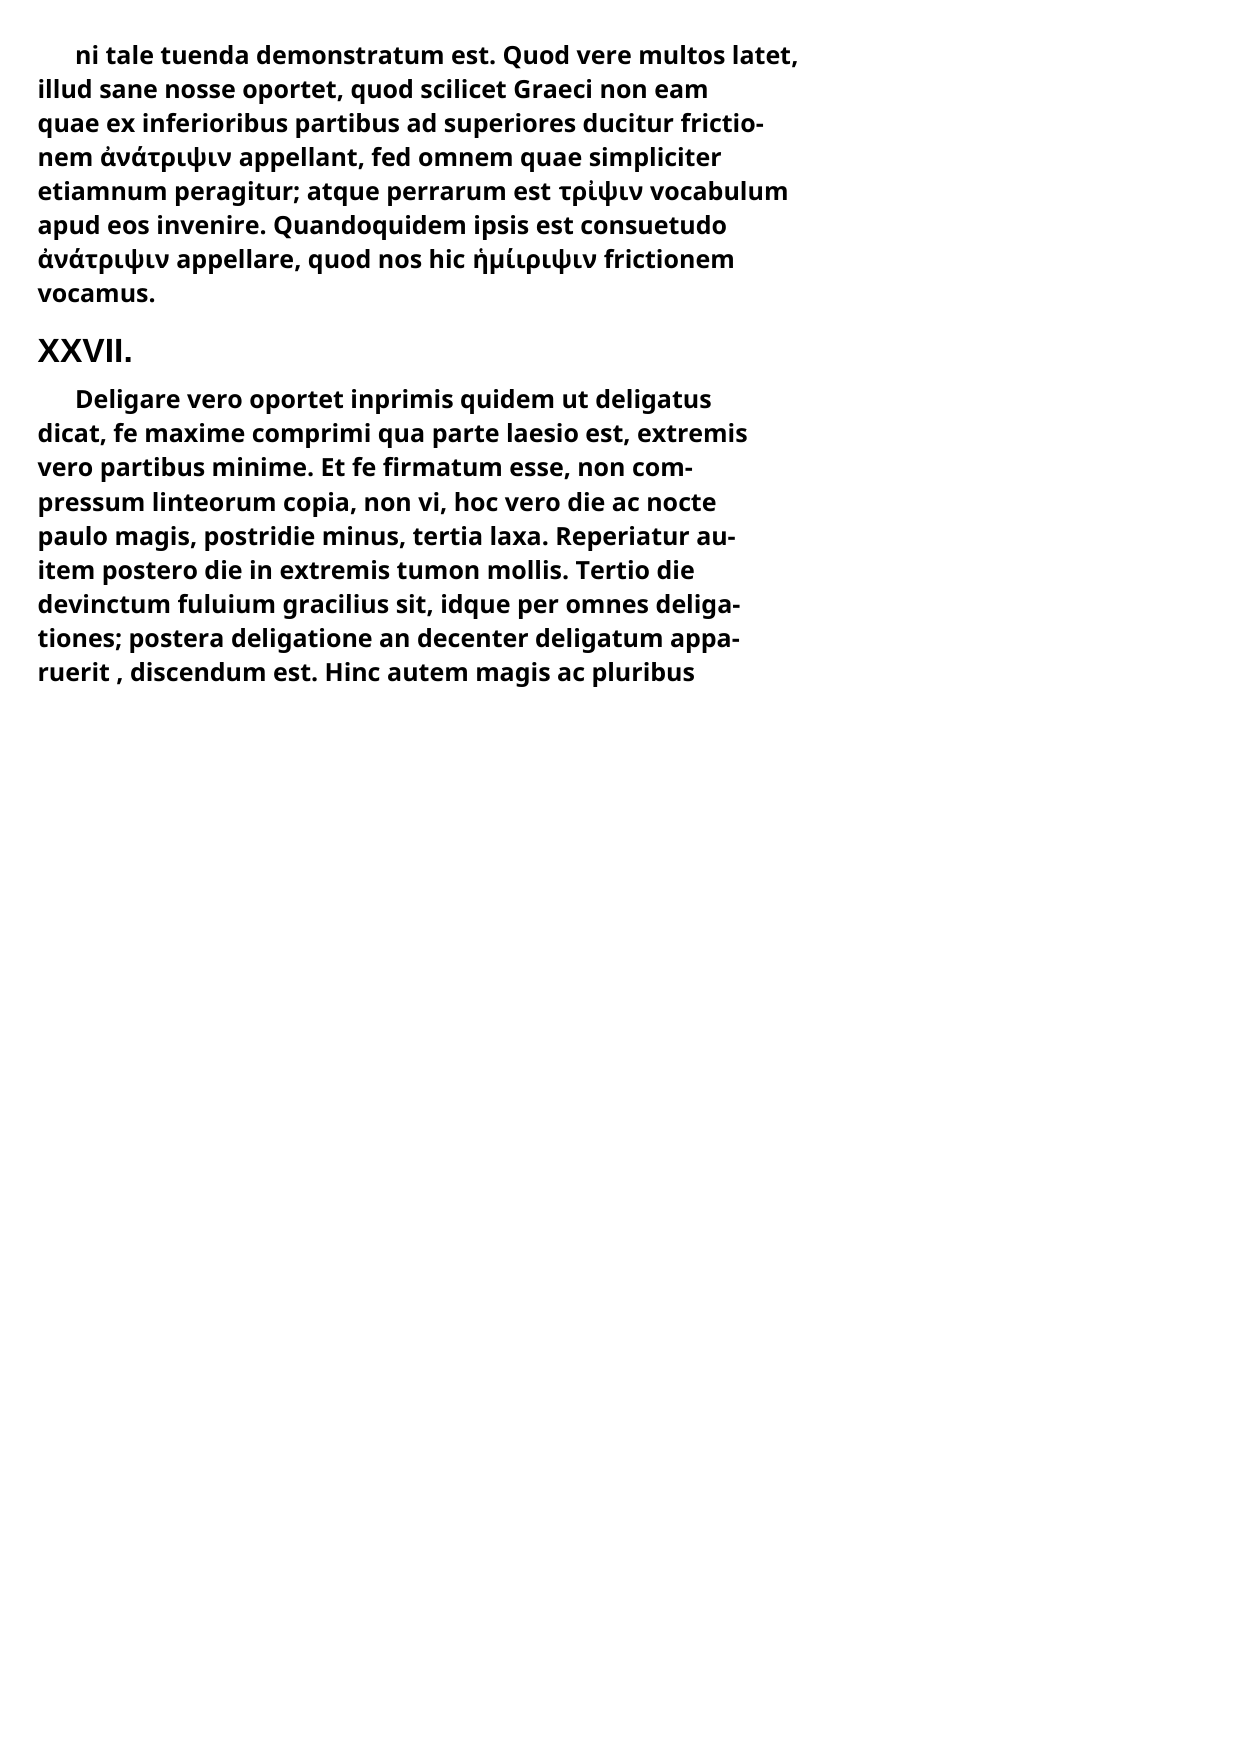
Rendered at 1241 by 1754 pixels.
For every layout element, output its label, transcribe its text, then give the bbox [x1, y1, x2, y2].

text Deligare vero oportet inprimis quidem ut deligatus dicat, fe maxime comprimi qua parte laesio est, extremis vero partibus minime. Et fe firmatum esse, non com- pressum linteorum copia, non vi, hoc vero die ac nocte paulo magis, postridie minus, tertia laxa. Reperiatur au- item postero die in extremis tumon mollis. Tertio die devinctum fuluium gracilius sit, idque per omnes deliga- tiones; postera deligatione an decenter deligatum appa- ruerit , discendum est. Hinc autem magis ac pluribus [37, 382, 1203, 688]
text ni tale tuenda demonstratum est. Quod vere multos latet, illud sane nosse oportet, quod scilicet Graeci non eam quae ex inferioribus partibus ad superiores ducitur frictio- nem ἀνάτριψιν appellant, fed omnem quae simpliciter etiamnum peragitur; atque perrarum est τρἰψιν vocabulum apud eos invenire. Quandoquidem ipsis est consuetudo ἀνάτριψιν appellare, quod nos hic ἡμίιριψιν frictionem vocamus. [37, 37, 1203, 310]
subtitle XXVII. [37, 331, 1203, 369]
